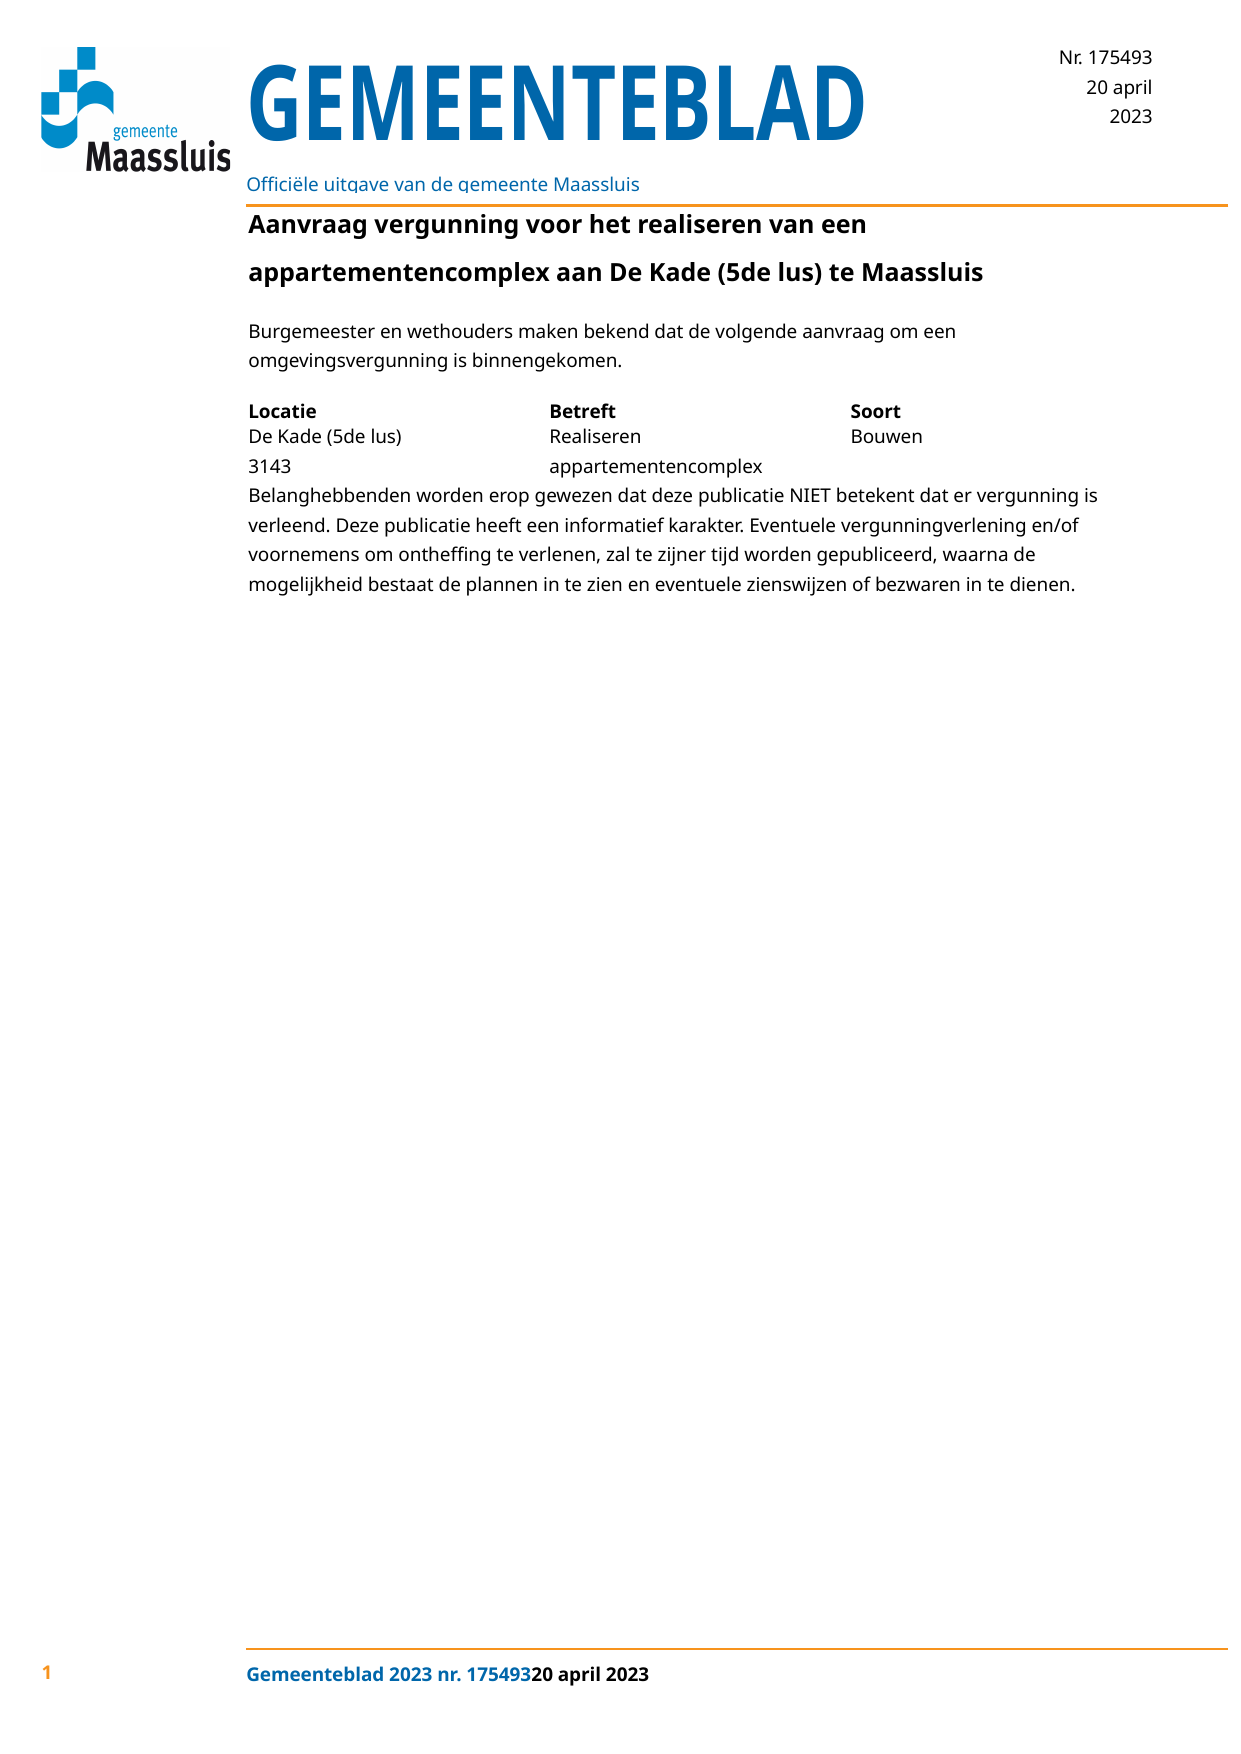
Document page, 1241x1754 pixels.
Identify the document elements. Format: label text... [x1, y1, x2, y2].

table_header Locatie [248, 398, 549, 424]
text Burgemeester en wethouders maken bekend dat de volgende aanvraag om een omgevingsvergunning is binnengekomen. [248, 318, 1152, 373]
table_header Betreft [549, 398, 850, 424]
table_header Soort [850, 398, 1152, 424]
picture [41, 47, 77, 92]
table_cell De Kade (5de lus) 3143 [248, 424, 549, 479]
text Belanghebbenden worden erop gewezen dat deze publicatie NIET betekent dat er vergunning is verleend. Deze publicatie heeft een informatief karakter. Eventuele vergunningverlening en/of voornemens om ontheffing te verlenen, zal te zijner tijd worden gepubliceerd, waarna de mogelijkheid bestaat de plannen in te zien en eventuele zienswijzen of bezwaren in te dienen. [248, 482, 1152, 597]
text Aanvraag vergunning voor het realiseren van een appartementencomplex aan De Kade (5de lus) te Maassluis [248, 207, 1152, 288]
picture [41, 47, 231, 172]
table_cell Bouwen [850, 424, 1152, 479]
table_cell Realiseren appartementencomplex [549, 424, 850, 479]
